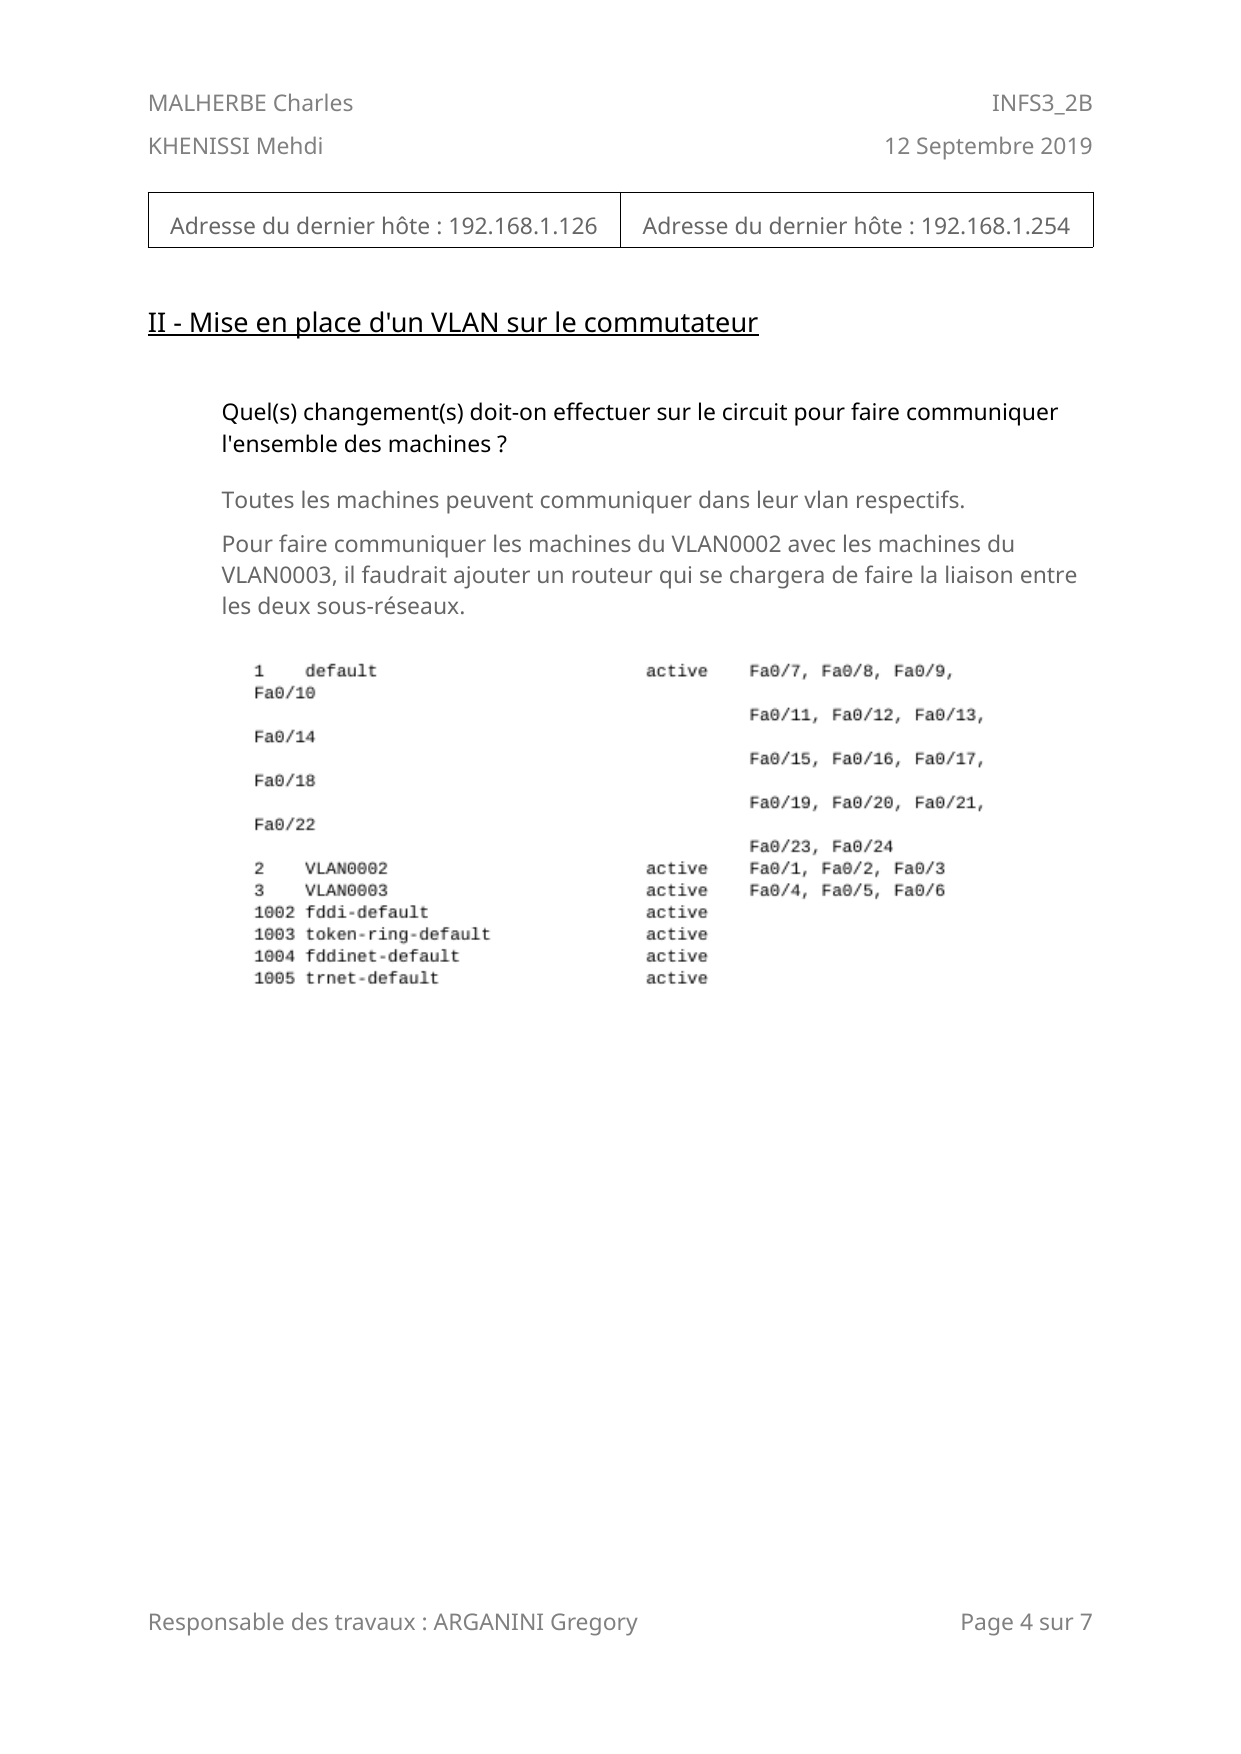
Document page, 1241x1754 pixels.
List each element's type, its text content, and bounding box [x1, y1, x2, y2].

text Toutes les machines peuvent communiquer dans leur vlan respectifs. [221, 484, 1093, 515]
table_cell Adresse du dernier hôte : 192.168.1.254 [621, 193, 1093, 247]
text Quel(s) changement(s) doit-on effectuer sur le circuit pour faire communiquer l'ensemble des machines ? [221, 396, 1093, 459]
table_cell Adresse du dernier hôte : 192.168.1.126 [149, 193, 620, 247]
text Pour faire communiquer les machines du VLAN0002 avec les machines du VLAN0003, il faudrait ajouter un routeur qui se chargera de faire la liaison entre les deux sous-réseaux. [221, 528, 1093, 621]
picture [248, 656, 993, 1000]
subtitle II - Mise en place d'un VLAN sur le commutateur [148, 303, 1093, 340]
